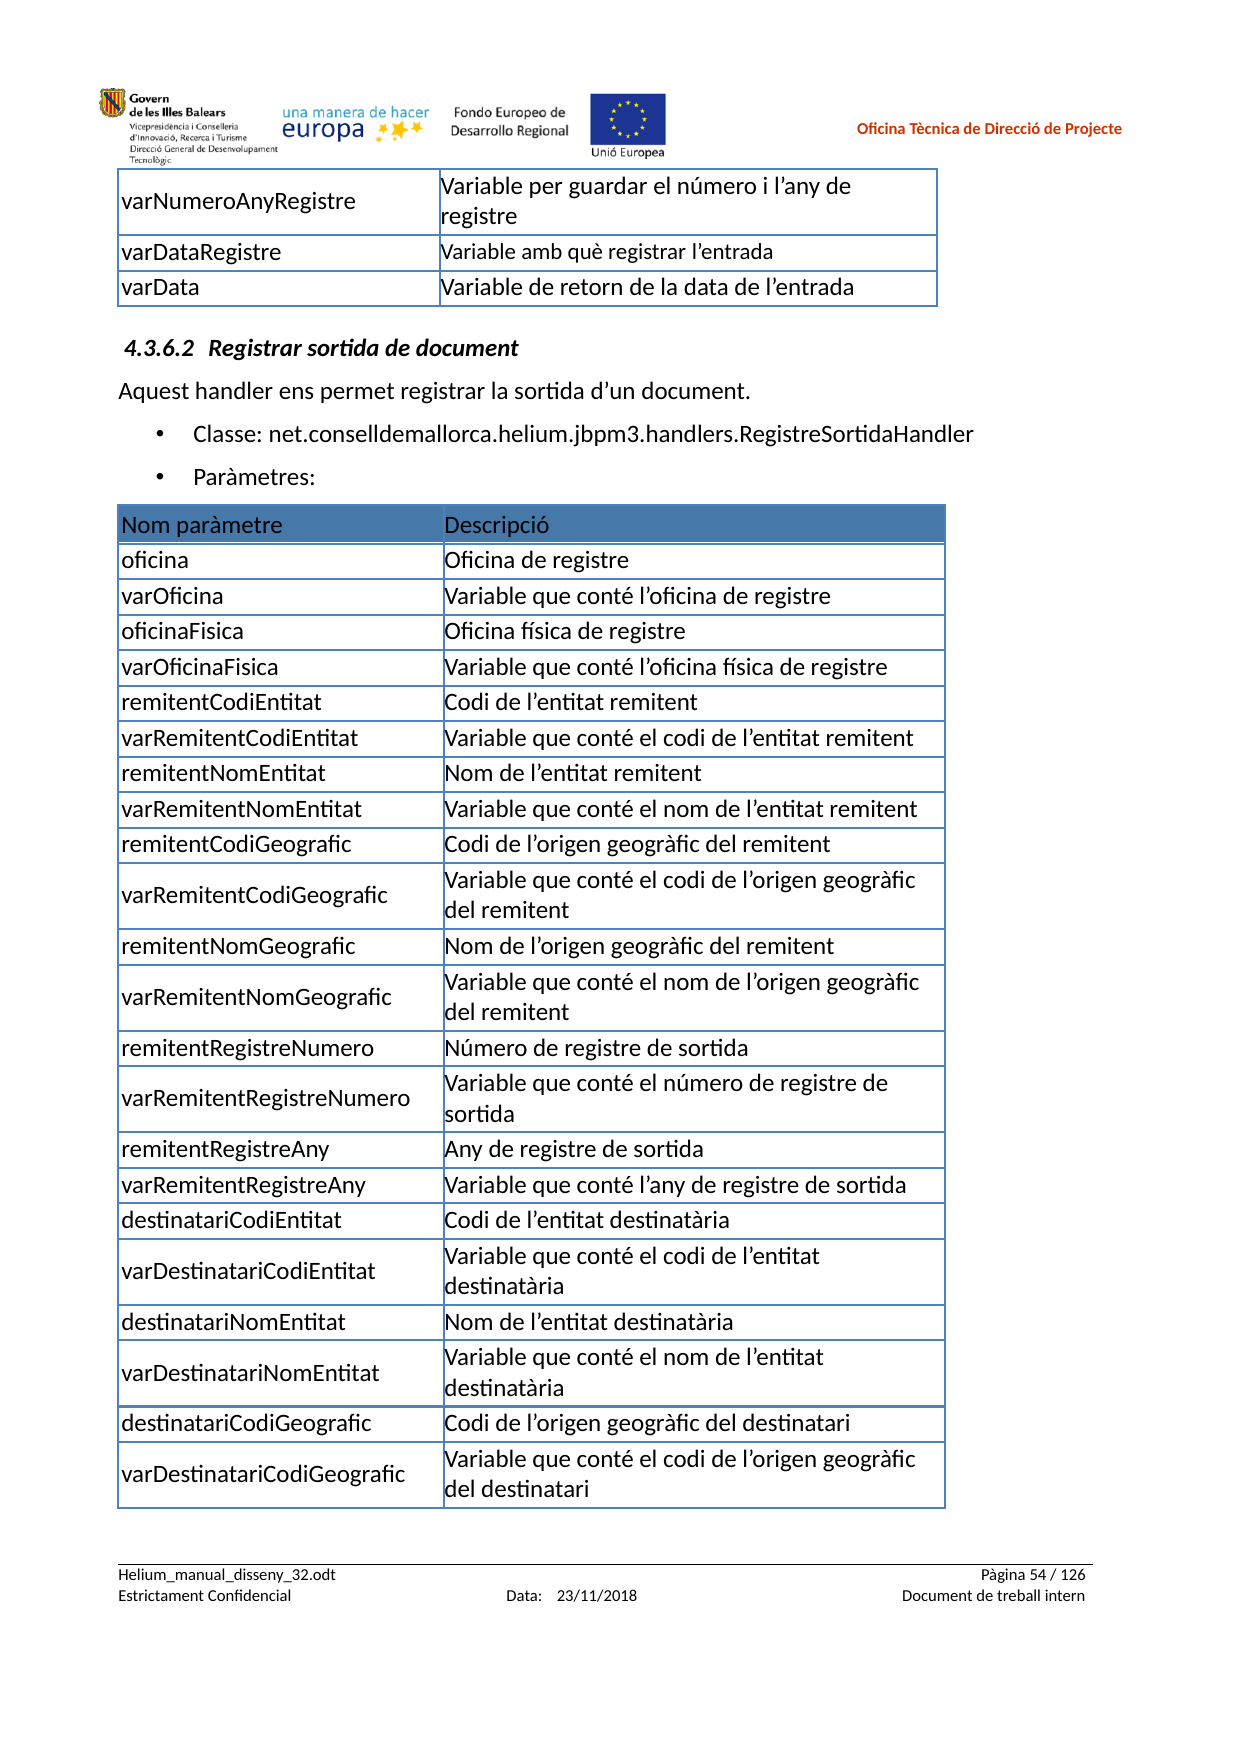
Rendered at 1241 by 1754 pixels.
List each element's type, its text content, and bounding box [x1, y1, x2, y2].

table_cell varRemitentCodiGeografic [119, 864, 443, 928]
table_cell oficinaFisica [119, 616, 443, 649]
table_cell destinatariCodiEntitat [119, 1204, 443, 1238]
table_cell Variable que conté el codi de l’entitat remitent [445, 722, 944, 756]
table_cell Nom de l’entitat destinatària [445, 1306, 944, 1339]
table_cell Nom de l’origen geogràfic del remitent [445, 930, 944, 964]
table_cell Codi de l’entitat remitent [445, 687, 944, 720]
table_cell Variable que conté el número de registre de sortida [445, 1067, 944, 1131]
table_cell Variable que conté el codi de l’origen geogràfic del destinatari [445, 1443, 944, 1507]
table_cell varDestinatariCodiEntitat [119, 1240, 443, 1304]
table_cell Variable que conté el nom de l’entitat destinatària [445, 1341, 944, 1405]
table_cell varNumeroAnyRegistre [119, 170, 439, 234]
table_cell remitentCodiEntitat [119, 687, 443, 720]
table_cell Variable amb què registrar l’entrada [441, 236, 936, 269]
table_cell varDataRegistre [119, 236, 439, 269]
table_cell varRemitentRegistreAny [119, 1169, 443, 1202]
table_cell Variable que conté el codi de l’entitat destinatària [445, 1240, 944, 1304]
table_cell varOficina [119, 580, 443, 613]
table_cell varRemitentRegistreNumero [119, 1067, 443, 1131]
table_cell varRemitentNomGeografic [119, 966, 443, 1030]
table_cell varRemitentNomEntitat [119, 793, 443, 827]
picture [99, 87, 668, 166]
table_cell destinatariNomEntitat [119, 1306, 443, 1339]
table_cell destinatariCodiGeografic [119, 1408, 443, 1441]
table_cell remitentRegistreAny [119, 1133, 443, 1167]
table_cell Variable que conté l’any de registre de sortida [445, 1169, 944, 1202]
table_cell varDestinatariNomEntitat [119, 1341, 443, 1405]
table_cell Codi de l’entitat destinatària [445, 1204, 944, 1238]
list Classe: net.conselldemallorca.helium.jbpm3.handlers.RegistreSortidaHandler [156, 418, 1122, 448]
table_cell Nom de l’entitat remitent [445, 758, 944, 791]
table_cell Variable que conté l’oficina de registre [445, 580, 944, 613]
table_cell remitentNomGeografic [119, 930, 443, 964]
table_cell remitentRegistreNumero [119, 1032, 443, 1065]
table_cell varDestinatariCodiGeografic [119, 1443, 443, 1507]
table_cell Variable de retorn de la data de l’entrada [441, 272, 936, 305]
table_cell Variable que conté el nom de l’origen geogràfic del remitent [445, 966, 944, 1030]
table_header Descripció [445, 506, 944, 542]
table_cell Oficina de registre [445, 545, 944, 578]
table_cell remitentNomEntitat [119, 758, 443, 791]
table_header Nom paràmetre [119, 506, 443, 542]
table_cell oficina [119, 545, 443, 578]
table_cell Variable per guardar el número i l’any de registre [441, 170, 936, 234]
table_cell Número de registre de sortida [445, 1032, 944, 1065]
table_cell Variable que conté el codi de l’origen geogràfic del remitent [445, 864, 944, 928]
text Aquest handler ens permet registrar la sortida d’un document. [118, 375, 1122, 405]
table_cell Codi de l’origen geogràfic del destinatari [445, 1408, 944, 1441]
table_cell Oficina física de registre [445, 616, 944, 649]
table_cell Any de registre de sortida [445, 1133, 944, 1167]
table_cell Variable que conté l’oficina física de registre [445, 651, 944, 684]
table_cell varRemitentCodiEntitat [119, 722, 443, 756]
subtitle Registrar sortida de document [118, 332, 1122, 362]
table_cell varOficinaFisica [119, 651, 443, 684]
table_cell remitentCodiGeografic [119, 829, 443, 862]
table_cell Variable que conté el nom de l’entitat remitent [445, 793, 944, 827]
table_cell Codi de l’origen geogràfic del remitent [445, 829, 944, 862]
list Paràmetres: [156, 461, 1122, 491]
table_cell varData [119, 272, 439, 305]
